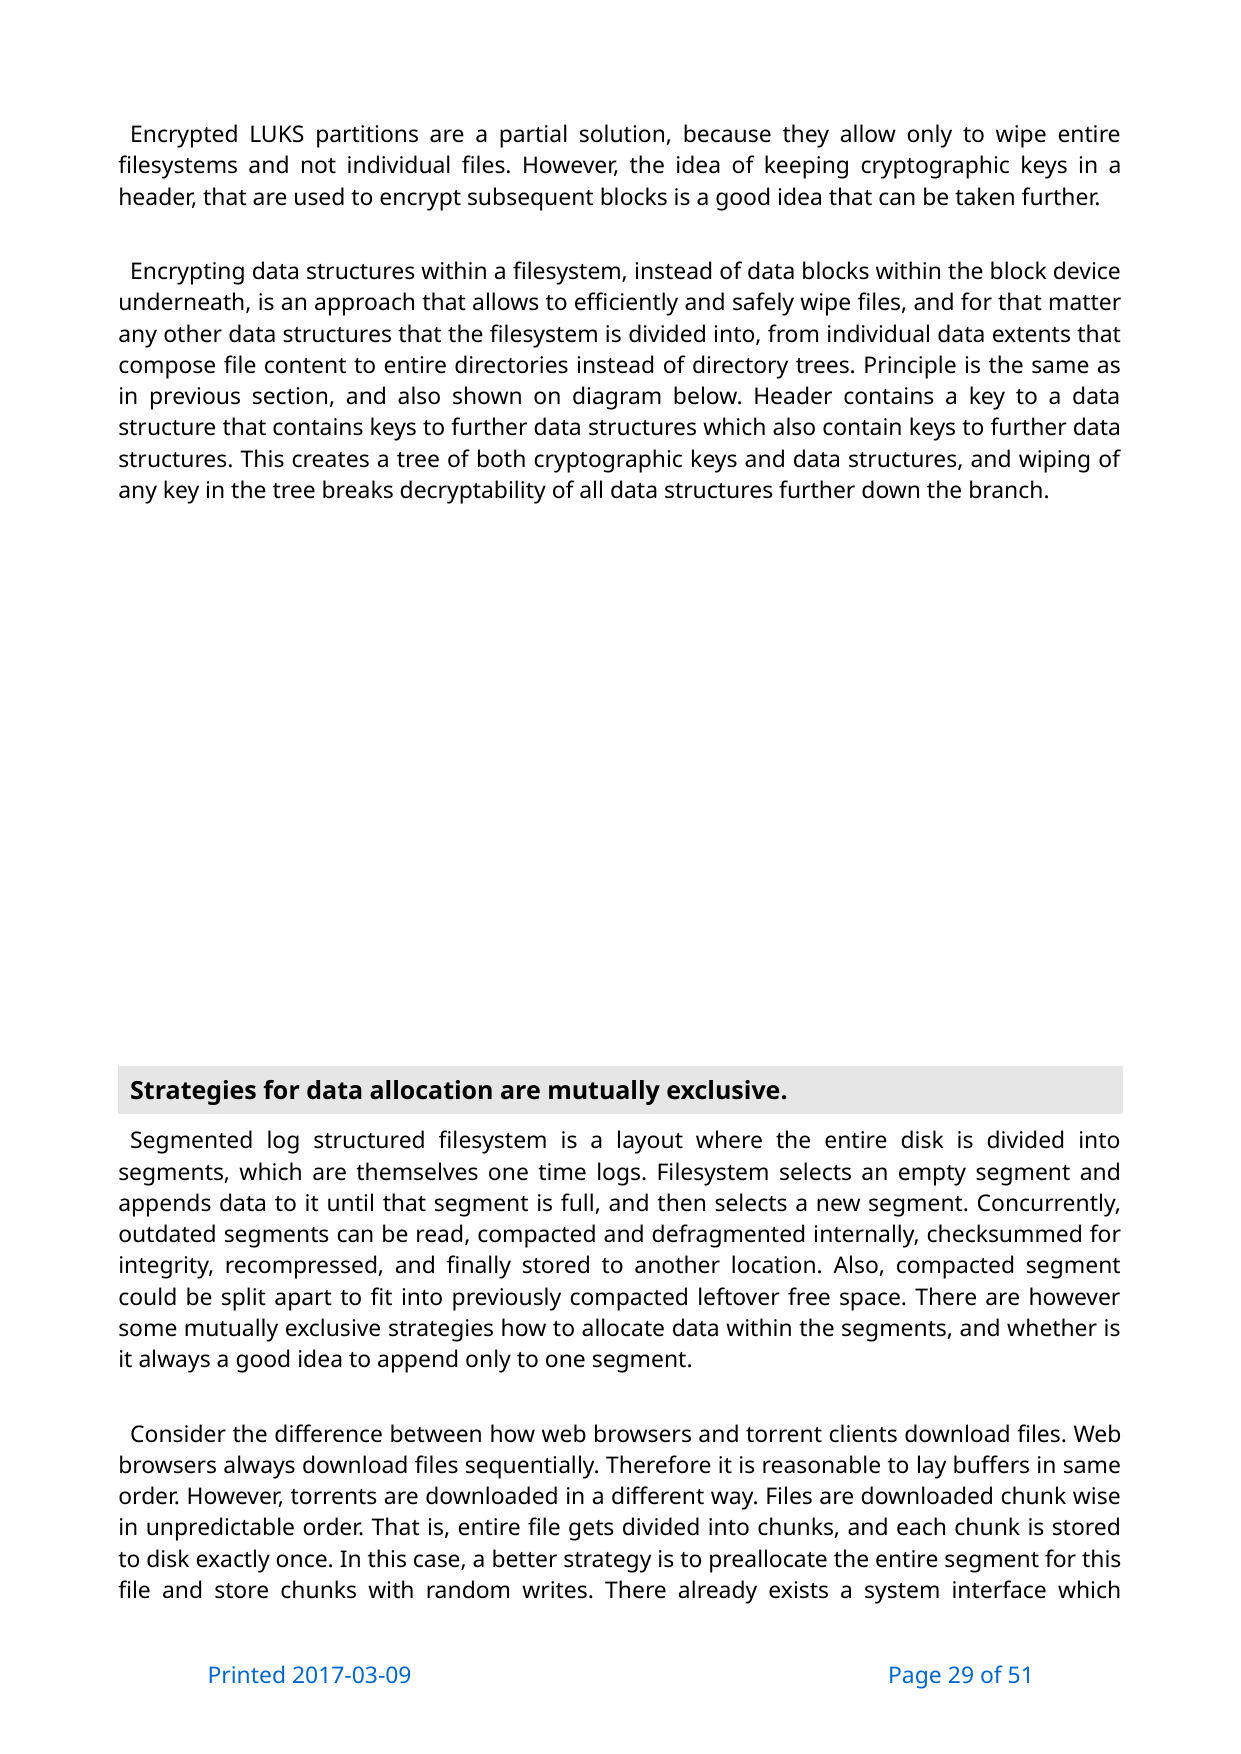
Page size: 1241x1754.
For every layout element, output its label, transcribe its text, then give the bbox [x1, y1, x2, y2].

subtitle Strategies for data allocation are mutually exclusive. [119, 1067, 1122, 1113]
text Segmented log structured filesystem is a layout where the entire disk is divided into segments, which are themselves one time logs. Filesystem selects an empty segment and appends data to it until that segment is full, and then selects a new segment. Concurrently, outdated segments can be read, compacted and defragmented internally, checksummed for integrity, recompressed, and finally stored to another location. Also, compacted segment could be split apart to fit into previously compacted leftover free space. There are however some mutually exclusive strategies how to allocate data within the segments, and whether is it always a good idea to append only to one segment. [118, 1124, 1122, 1374]
text Encrypted LUKS partitions are a partial solution, because they allow only to wipe entire filesystems and not individual files. However, the idea of keeping cryptographic keys in a header, that are used to encrypt subsequent blocks is a good idea that can be taken further. [118, 118, 1122, 212]
text Encrypting data structures within a filesystem, instead of data blocks within the block device underneath, is an approach that allows to efficiently and safely wipe files, and for that matter any other data structures that the filesystem is divided into, from individual data extents that compose file content to entire directories instead of directory trees. Principle is the same as in previous section, and also shown on diagram below. Header contains a key to a data structure that contains keys to further data structures which also contain keys to further data structures. This creates a tree of both cryptographic keys and data structures, and wiping of any key in the tree breaks decryptability of all data structures further down the branch. [118, 255, 1122, 505]
text Consider the difference between how web browsers and torrent clients download files. Web browsers always download files sequentially. Therefore it is reasonable to lay buffers in same order. However, torrents are downloaded in a different way. Files are downloaded chunk wise in unpredictable order. That is, entire file gets divided into chunks, and each chunk is stored to disk exactly once. In this case, a better strategy is to preallocate the entire segment for this file and store chunks with random writes. There already exists a system interface which [118, 1417, 1122, 1605]
